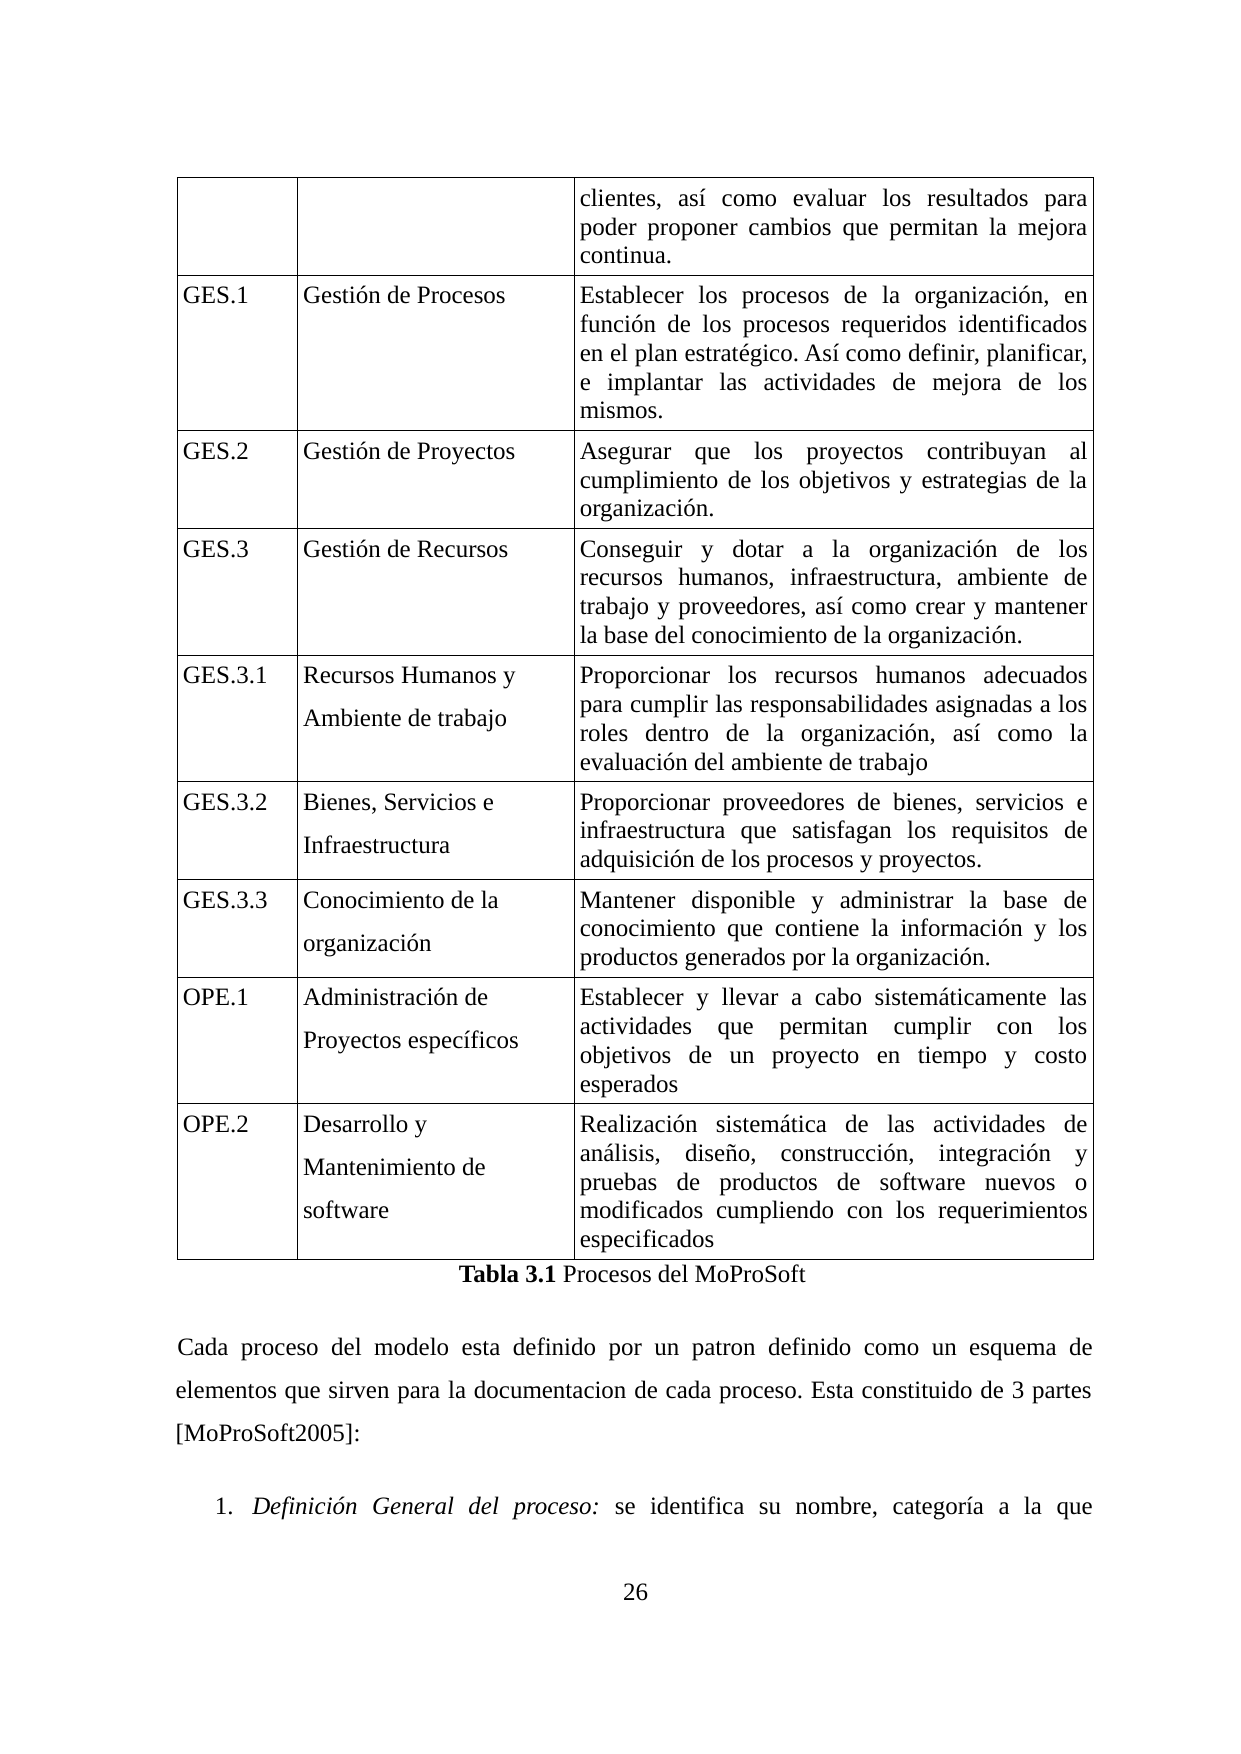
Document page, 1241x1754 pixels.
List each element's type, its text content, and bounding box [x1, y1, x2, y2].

table_cell GES.3.2 [178, 782, 297, 879]
list Definición General del proceso: se identifica su nombre, categoría a la que [214, 1491, 1093, 1520]
table_cell GES.1 [178, 276, 297, 430]
table_cell Gestión de Proyectos [298, 431, 574, 528]
text Tabla 3.1 Procesos del MoProSoft [175, 1259, 1093, 1287]
table_cell OPE.1 [178, 978, 297, 1103]
table_cell Bienes, Servicios e Infraestructura [298, 782, 574, 879]
text Cada proceso del modelo esta definido por un patron definido como un esquema de elementos que sirven para la documentacion de cada proceso. Esta constituido de 3 partes [MoProSoft2005]: [175, 1332, 1093, 1447]
table_cell [178, 178, 297, 275]
table_cell GES.3 [178, 529, 297, 654]
table_cell OPE.2 [178, 1104, 297, 1258]
table_cell Proporcionar proveedores de bienes, servicios e infraestructura que satisfagan los requisitos de adquisición de los procesos y proyectos. [575, 782, 1093, 879]
table_cell clientes, así como evaluar los resultados para poder proponer cambios que permitan la mejora continua. [575, 178, 1093, 275]
table_cell Realización sistemática de las actividades de análisis, diseño, construcción, integración y pruebas de productos de software nuevos o modificados cumpliendo con los requerimientos especificados [575, 1104, 1093, 1258]
table_cell Mantener disponible y administrar la base de conocimiento que contiene la información y los productos generados por la organización. [575, 880, 1093, 977]
table_cell Administración de Proyectos específicos [298, 978, 574, 1103]
table_cell Establecer los procesos de la organización, en función de los procesos requeridos identificados en el plan estratégico. Así como definir, planificar, e implantar las actividades de mejora de los mismos. [575, 276, 1093, 430]
table_cell Gestión de Recursos [298, 529, 574, 654]
table_cell Recursos Humanos y Ambiente de trabajo [298, 656, 574, 781]
table_cell Asegurar que los proyectos contribuyan al cumplimiento de los objetivos y estrategias de la organización. [575, 431, 1093, 528]
table_cell GES.2 [178, 431, 297, 528]
table_cell [298, 178, 574, 275]
table_cell Conseguir y dotar a la organización de los recursos humanos, infraestructura, ambiente de trabajo y proveedores, así como crear y mantener la base del conocimiento de la organización. [575, 529, 1093, 654]
table_cell Establecer y llevar a cabo sistemáticamente las actividades que permitan cumplir con los objetivos de un proyecto en tiempo y costo esperados [575, 978, 1093, 1103]
table_cell GES.3.1 [178, 656, 297, 781]
table_cell GES.3.3 [178, 880, 297, 977]
table_cell Proporcionar los recursos humanos adecuados para cumplir las responsabilidades asignadas a los roles dentro de la organización, así como la evaluación del ambiente de trabajo [575, 656, 1093, 781]
table_cell Conocimiento de la organización [298, 880, 574, 977]
table_cell Gestión de Procesos [298, 276, 574, 430]
table_cell Desarrollo y Mantenimiento de software [298, 1104, 574, 1258]
